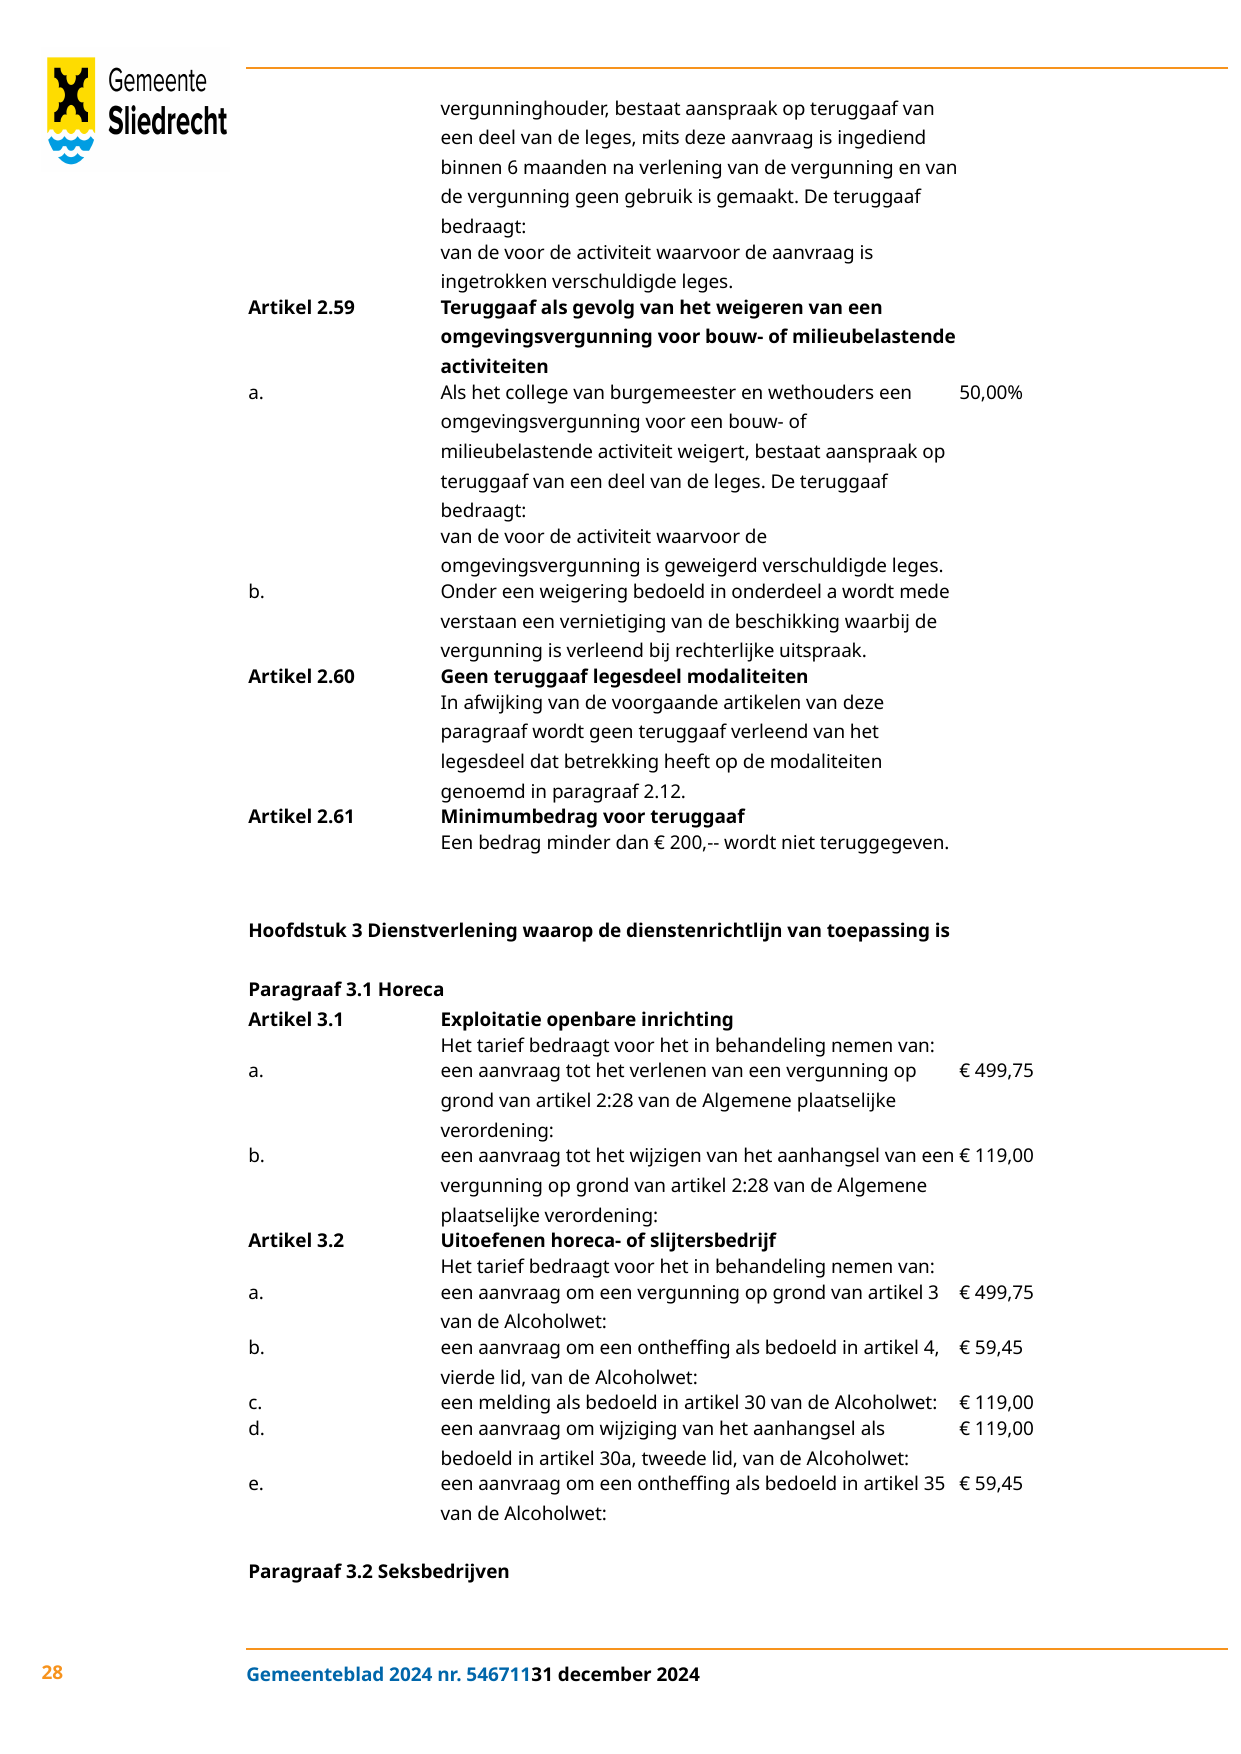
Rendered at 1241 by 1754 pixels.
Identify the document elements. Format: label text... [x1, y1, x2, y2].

table_cell Artikel 3.2 [248, 1228, 440, 1253]
table_header [959, 1006, 1152, 1032]
table_cell een aanvraag om een ontheffing als bedoeld in artikel 35 van de Alcoholwet: [440, 1471, 959, 1526]
table_cell € 59,45 [959, 1334, 1152, 1389]
table_cell een melding als bedoeld in artikel 30 van de Alcoholwet: [440, 1390, 959, 1415]
table_cell Artikel 2.60 [248, 663, 440, 689]
table_cell [248, 829, 440, 855]
table_cell a. [248, 1058, 440, 1143]
table_cell [959, 1253, 1152, 1279]
table_cell een aanvraag tot het verlenen van een vergunning op grond van artikel 2:28 van de Algemene plaatselijke verordening: [440, 1058, 959, 1143]
table_cell van de voor de activiteit waarvoor de aanvraag is ingetrokken verschuldigde leges. [440, 239, 959, 294]
table_cell b. [248, 579, 440, 663]
table_cell [959, 523, 1152, 578]
table_cell [248, 523, 440, 578]
table_cell € 119,00 [959, 1390, 1152, 1415]
table_cell [959, 829, 1152, 855]
table_cell Het tarief bedraagt voor het in behandeling nemen van: [440, 1253, 959, 1279]
table_cell d. [248, 1415, 440, 1471]
table_cell € 119,00 [959, 1415, 1152, 1471]
table_cell b. [248, 1334, 440, 1389]
table_cell [248, 1032, 440, 1058]
table_cell Als het college van burgemeester en wethouders een omgevingsvergunning voor een bouw- of milieubelastende activiteit weigert, bestaat aanspraak op teruggaaf van een deel van de leges. De teruggaaf bedraagt: [440, 379, 959, 523]
table_cell [959, 1228, 1152, 1253]
table_cell e. [248, 1471, 440, 1526]
text Paragraaf 3.2 Seksbedrijven [248, 1559, 1152, 1584]
table_cell [959, 579, 1152, 663]
table_cell [959, 239, 1152, 294]
table_cell een aanvraag om wijziging van het aanhangsel als bedoeld in artikel 30a, tweede lid, van de Alcoholwet: [440, 1415, 959, 1471]
table_cell c. [248, 1390, 440, 1415]
table_cell [959, 663, 1152, 689]
table_cell € 59,45 [959, 1471, 1152, 1526]
table_cell Artikel 2.61 [248, 804, 440, 829]
table_header Exploitatie openbare inrichting [440, 1006, 959, 1032]
table_cell Het tarief bedraagt voor het in behandeling nemen van: [440, 1032, 959, 1058]
table_cell € 119,00 [959, 1143, 1152, 1227]
table_cell Minimumbedrag voor teruggaaf [440, 804, 959, 829]
table_cell [248, 689, 440, 803]
table_cell [959, 95, 1152, 239]
table_cell a. [248, 379, 440, 523]
table_cell [248, 239, 440, 294]
table_cell In afwijking van de voorgaande artikelen van deze paragraaf wordt geen teruggaaf verleend van het legesdeel dat betrekking heeft op de modaliteiten genoemd in paragraaf 2.12. [440, 689, 959, 803]
table_cell een aanvraag om een ontheffing als bedoeld in artikel 4, vierde lid, van de Alcoholwet: [440, 1334, 959, 1389]
table_cell Teruggaaf als gevolg van het weigeren van een omgevingsvergunning voor bouw- of milieubelastende activiteiten [440, 294, 959, 379]
table_cell een aanvraag om een vergunning op grond van artikel 3 van de Alcoholwet: [440, 1279, 959, 1334]
picture [41, 47, 231, 172]
table_cell [959, 294, 1152, 379]
table_cell 50,00% [959, 379, 1152, 523]
table_cell Uitoefenen horeca- of slijtersbedrijf [440, 1228, 959, 1253]
table_cell a. [248, 1279, 440, 1334]
table_cell [959, 804, 1152, 829]
text Hoofdstuk 3 Dienstverlening waarop de dienstenrichtlijn van toepassing is [248, 917, 1152, 943]
table_header Artikel 3.1 [248, 1006, 440, 1032]
table_cell [959, 689, 1152, 803]
table_cell Artikel 2.59 [248, 294, 440, 379]
table_cell vergunninghouder, bestaat aanspraak op teruggaaf van een deel van de leges, mits deze aanvraag is ingediend binnen 6 maanden na verlening van de vergunning en van de vergunning geen gebruik is gemaakt. De teruggaaf bedraagt: [440, 95, 959, 239]
table_cell van de voor de activiteit waarvoor de omgevingsvergunning is geweigerd verschuldigde leges. [440, 523, 959, 578]
table_cell b. [248, 1143, 440, 1227]
table_cell € 499,75 [959, 1058, 1152, 1143]
table_cell Een bedrag minder dan € 200,-- wordt niet teruggegeven. [440, 829, 959, 855]
table_cell Geen teruggaaf legesdeel modaliteiten [440, 663, 959, 689]
table_cell een aanvraag tot het wijzigen van het aanhangsel van een vergunning op grond van artikel 2:28 van de Algemene plaatselijke verordening: [440, 1143, 959, 1227]
table_cell Onder een weigering bedoeld in onderdeel a wordt mede verstaan een vernietiging van de beschikking waarbij de vergunning is verleend bij rechterlijke uitspraak. [440, 579, 959, 663]
table_cell [248, 95, 440, 239]
text Paragraaf 3.1 Horeca [248, 977, 1152, 1002]
table_cell [248, 1253, 440, 1279]
table_cell [959, 1032, 1152, 1058]
table_cell € 499,75 [959, 1279, 1152, 1334]
